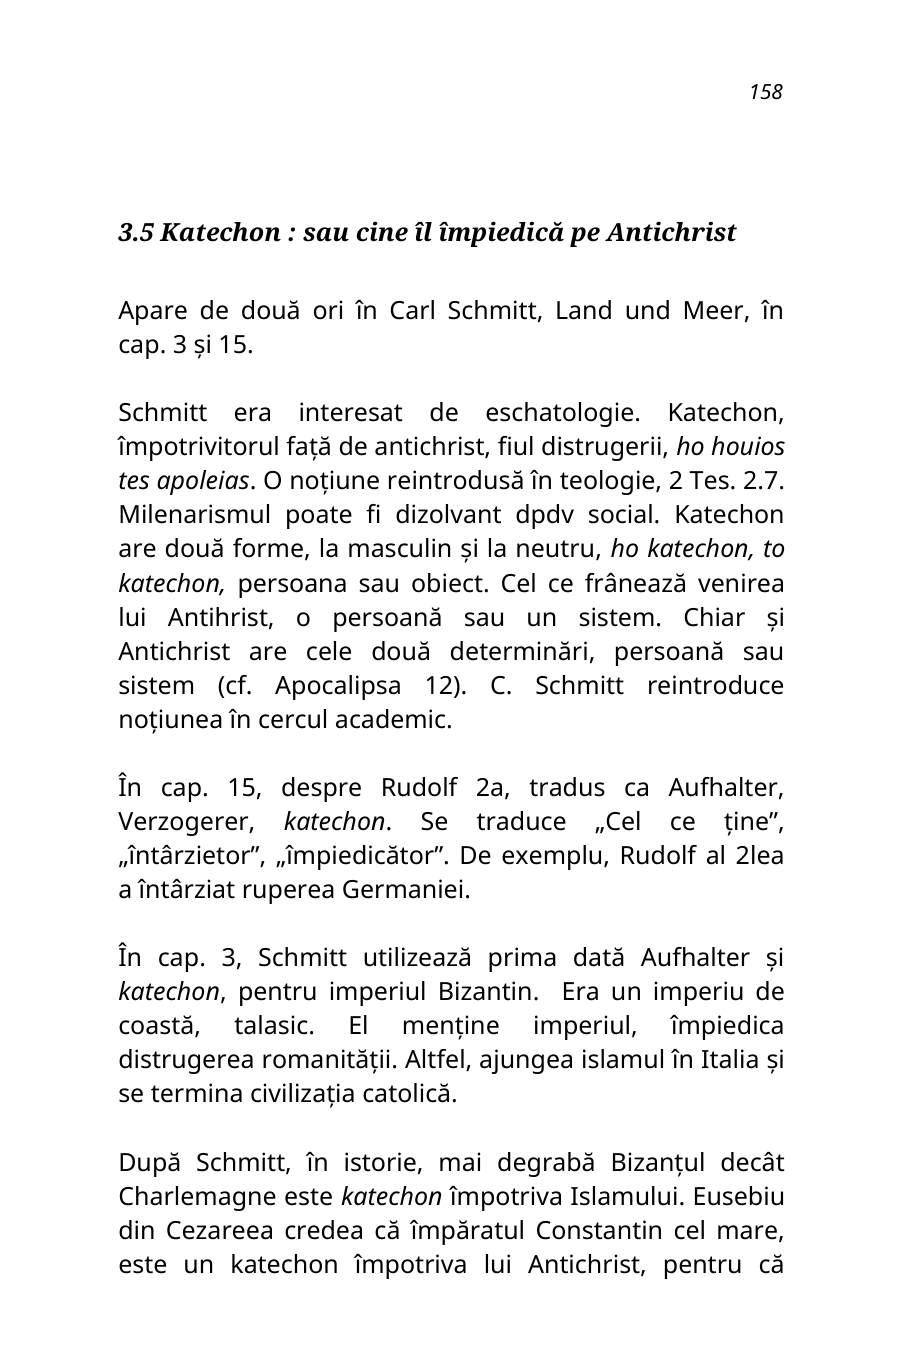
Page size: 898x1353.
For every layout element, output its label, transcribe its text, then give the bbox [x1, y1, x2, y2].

text Apare de două ori în Carl Schmitt, Land und Meer, în cap. 3 şi 15. [118, 293, 786, 361]
subtitle 3.5 Katechon : sau cine îl împiedică pe Antichrist [118, 221, 786, 246]
text După Schmitt, în istorie, mai degrabă Bizanţul decât Charlemagne este katechon împotriva Islamului. Eusebiu din Cezareea credea că împăratul Constantin cel mare, este un katechon împotriva lui Antichrist, pentru că [118, 1144, 786, 1281]
text În cap. 15, despre Rudolf 2a, tradus ca Aufhalter, Verzogerer, katechon. Se traduce „Cel ce ţine”, „întârzietor”, „împiedicător”. De exemplu, Rudolf al 2lea a întârziat ruperea Germaniei. [118, 769, 786, 906]
text Schmitt era interesat de eschatologie. Katechon, împotrivitorul faţă de antichrist, fiul distrugerii, ho houios tes apoleias. O noţiune reintrodusă în teologie, 2 Tes. 2.7. Milenarismul poate fi dizolvant dpdv social. Katechon are două forme, la masculin şi la neutru, ho katechon, to katechon, persoana sau obiect. Cel ce frânează venirea lui Antihrist, o persoană sau un sistem. Chiar şi Antichrist are cele două determinări, persoană sau sistem (cf. Apocalipsa 12). C. Schmitt reintroduce noţiunea în cercul academic. [118, 395, 786, 736]
text În cap. 3, Schmitt utilizează prima dată Aufhalter şi katechon, pentru imperiul Bizantin. Era un imperiu de coastă, talasic. El menţine imperiul, împiedica distrugerea romanităţii. Altfel, ajungea islamul în Italia şi se termina civilizaţia catolică. [118, 940, 786, 1110]
